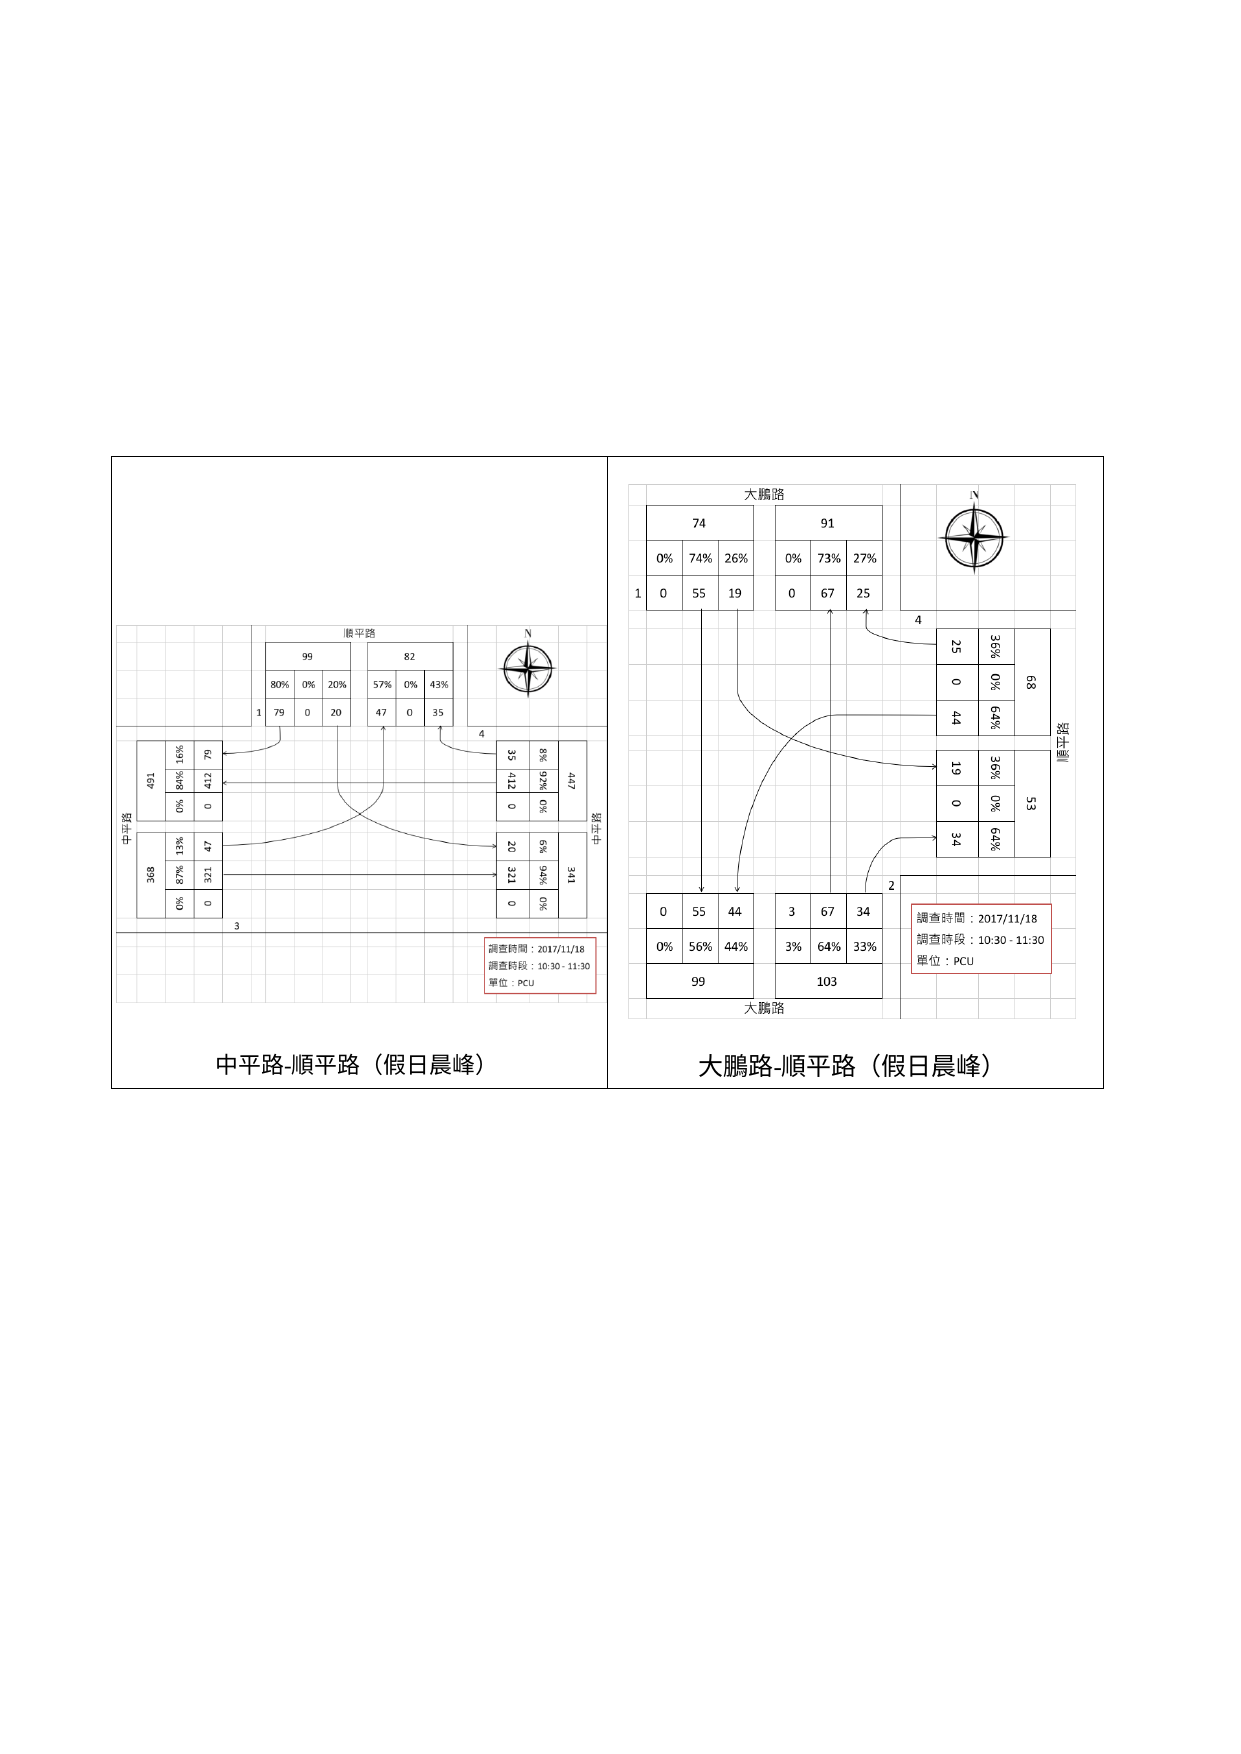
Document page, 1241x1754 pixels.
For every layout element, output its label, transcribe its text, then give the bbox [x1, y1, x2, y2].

table_header 大鵬路-順平路（假日晨峰） [608, 457, 1103, 1088]
table_header 中平路-順平路（假日晨峰） [112, 457, 607, 1088]
